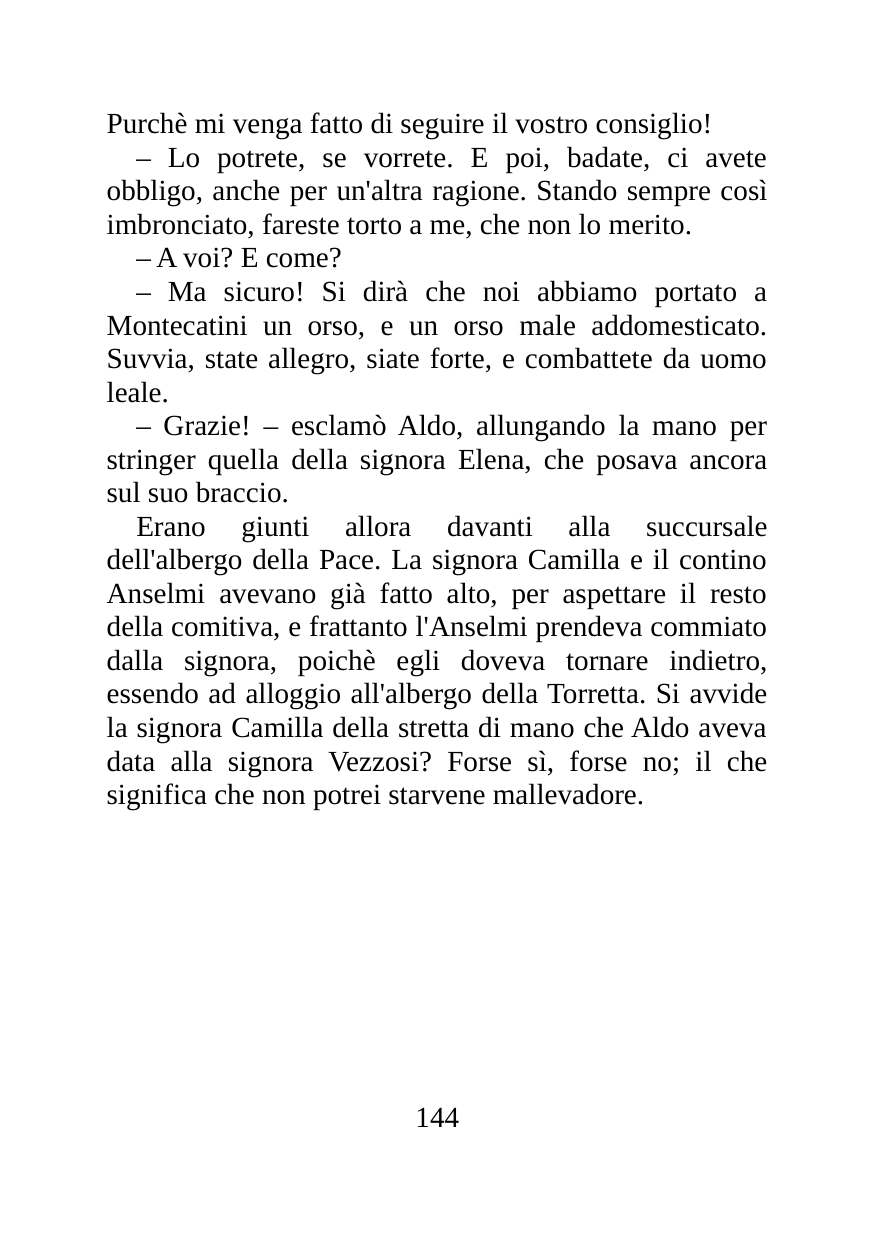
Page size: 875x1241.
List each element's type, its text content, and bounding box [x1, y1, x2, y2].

text ‒ Lo potrete, se vorrete. E poi, badate, ci avete obbligo, anche per un'altra ragione. Stando sempre così imbronciato, fareste torto a me, che non lo merito. [106, 140, 768, 241]
text Erano giunti allora davanti alla succursale dell'albergo della Pace. La signora Camilla e il contino Anselmi avevano già fatto alto, per aspettare il resto della comitiva, e frattanto l'Anselmi prendeva commiato dalla signora, poichè egli doveva tornare indietro, essendo ad alloggio all'albergo della Torretta. Si avvide la signora Camilla della stretta di mano che Aldo aveva data alla signora Vezzosi? Forse sì, forse no; il che significa che non potrei starvene mallevadore. [106, 509, 768, 811]
text ‒ A voi? E come? [106, 241, 768, 274]
text ‒ Grazie! ‒ esclamò Aldo, allungando la mano per stringer quella della signora Elena, che posava ancora sul suo braccio. [106, 408, 768, 509]
text Purchè mi venga fatto di seguire il vostro consiglio! [106, 106, 768, 140]
text ‒ Ma sicuro! Si dirà che noi abbiamo portato a Montecatini un orso, e un orso male addomesticato. Suvvia, state allegro, siate forte, e combattete da uomo leale. [106, 274, 768, 408]
